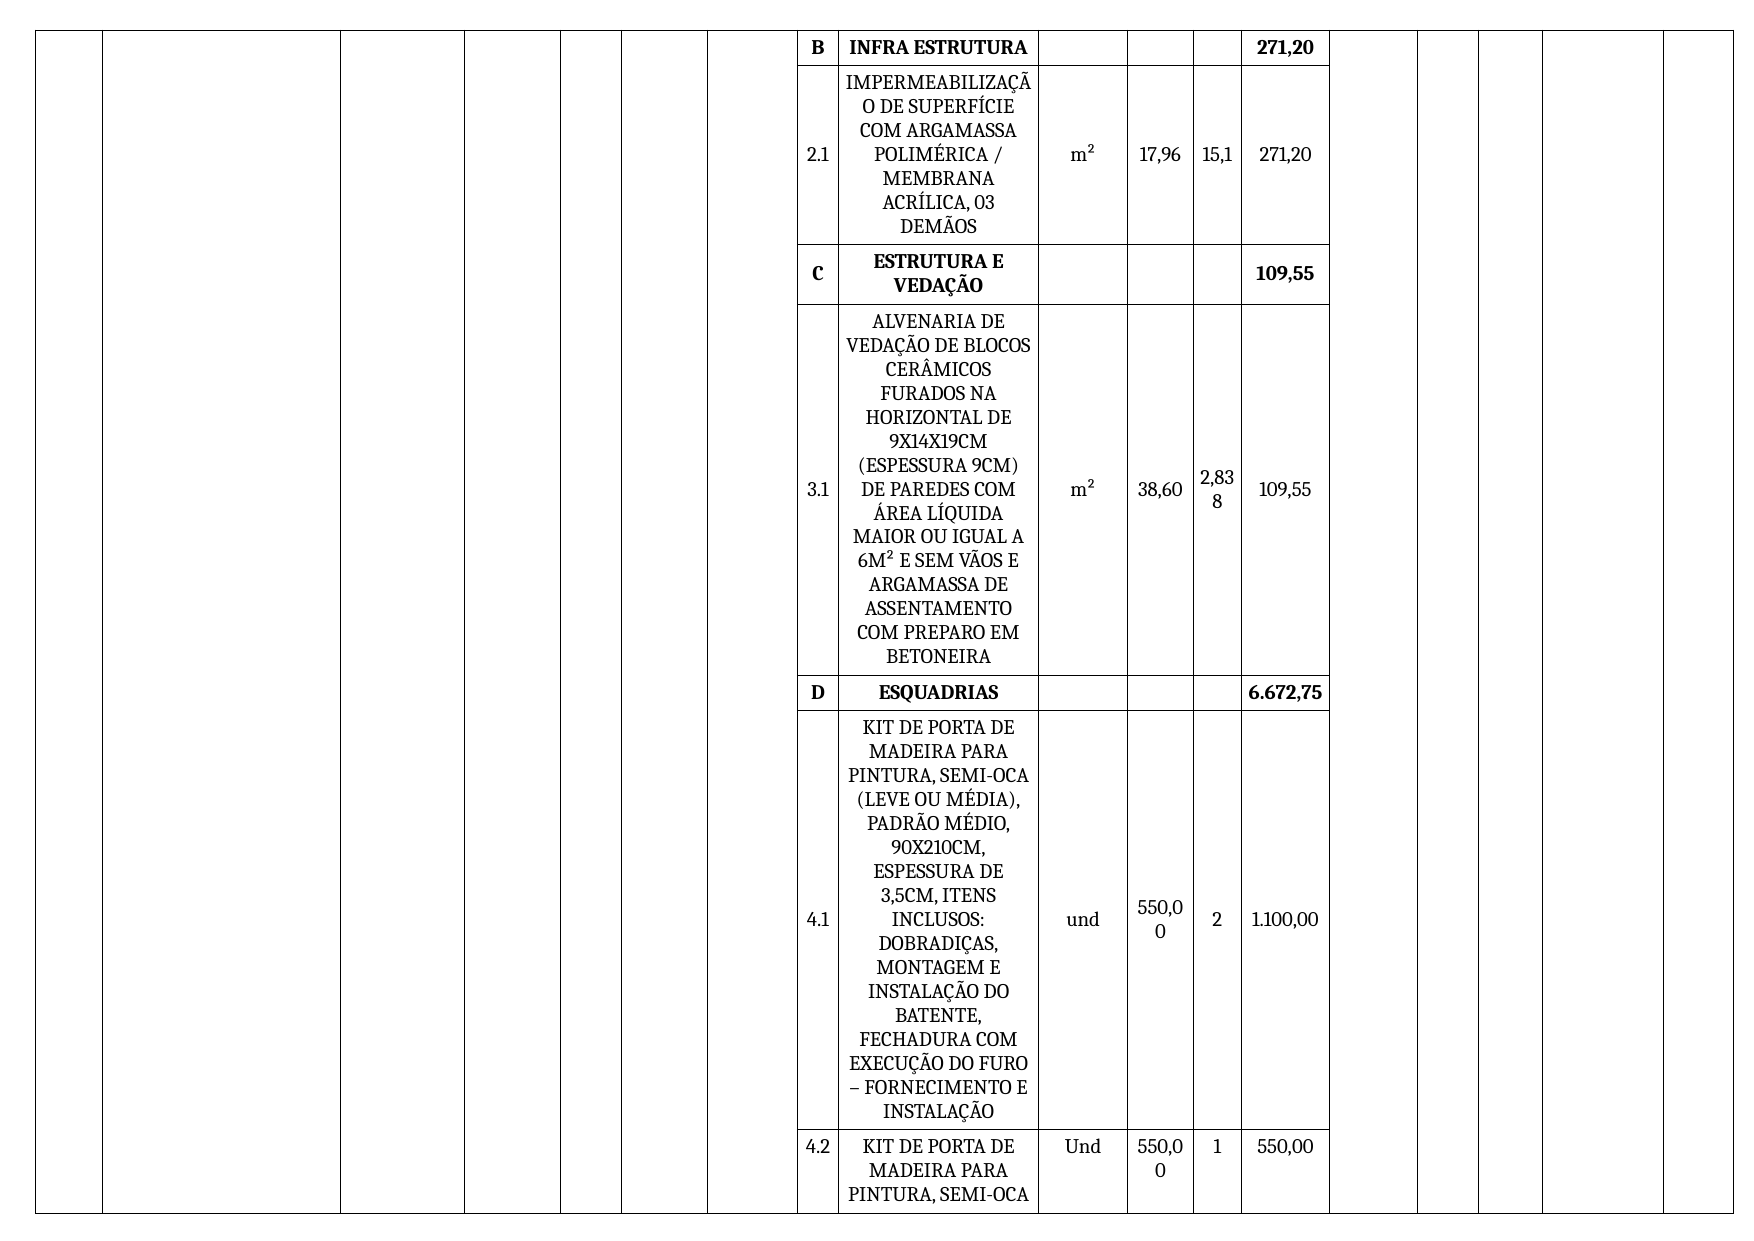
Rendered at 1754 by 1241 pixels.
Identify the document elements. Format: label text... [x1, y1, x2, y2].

table_cell [561, 31, 621, 1212]
table_cell 2,838 [1194, 305, 1241, 675]
table_cell 4.1 [798, 711, 838, 1129]
table_cell 550,00 [1242, 1130, 1329, 1212]
table_cell 17,96 [1128, 66, 1193, 244]
table_cell und [1039, 711, 1127, 1129]
table_cell [1039, 676, 1127, 710]
table_cell 15,1 [1194, 66, 1241, 244]
table_cell [1194, 676, 1241, 710]
table_cell [103, 31, 340, 1212]
table_cell m² [1039, 305, 1127, 675]
table_cell IMPERMEABILIZAÇÃO DE SUPERFÍCIE COM ARGAMASSA POLIMÉRICA / MEMBRANA ACRÍLICA, 03 DEMÃOS [839, 66, 1038, 244]
table_cell 109,55 [1242, 245, 1329, 304]
table_cell [341, 31, 464, 1212]
table_cell 6.672,75 [1242, 676, 1329, 710]
table_cell [1330, 31, 1417, 1212]
table_cell 550,00 [1128, 711, 1193, 1129]
table_cell 1.100,00 [1242, 711, 1329, 1129]
table_cell D [798, 676, 838, 710]
table_cell 271,20 [1242, 31, 1329, 65]
table_cell B [798, 31, 838, 65]
table_cell [1128, 245, 1193, 304]
table_cell 38,60 [1128, 305, 1193, 675]
table_cell [1039, 31, 1127, 65]
table_cell [708, 31, 797, 1212]
table_cell 271,20 [1242, 66, 1329, 244]
table_cell KIT DE PORTA DE MADEIRA PARA PINTURA, SEMI-OCA [839, 1130, 1038, 1212]
table_cell [1418, 31, 1478, 1212]
table_cell [1194, 245, 1241, 304]
table_cell [1128, 31, 1193, 65]
table_cell ALVENARIA DE VEDAÇÃO DE BLOCOS CERÂMICOS FURADOS NA HORIZONTAL DE 9X14X19CM (ESPESSURA 9CM) DE PAREDES COM ÁREA LÍQUIDA MAIOR OU IGUAL A 6M² E SEM VÃOS E ARGAMASSA DE ASSENTAMENTO COM PREPARO EM BETONEIRA [839, 305, 1038, 675]
table_cell [1664, 31, 1733, 1212]
table_cell ESTRUTURA E VEDAÇÃO [839, 245, 1038, 304]
table_cell [622, 31, 707, 1212]
table_cell [36, 31, 102, 1212]
table_cell m² [1039, 66, 1127, 244]
table_cell 3.1 [798, 305, 838, 675]
table_cell [1039, 245, 1127, 304]
table_cell [1194, 31, 1241, 65]
table_cell 2.1 [798, 66, 838, 244]
table_cell Und [1039, 1130, 1127, 1212]
table_cell 1 [1194, 1130, 1241, 1212]
table_cell KIT DE PORTA DE MADEIRA PARA PINTURA, SEMI-OCA (LEVE OU MÉDIA), PADRÃO MÉDIO, 90X210CM, ESPESSURA DE 3,5CM, ITENS INCLUSOS: DOBRADIÇAS, MONTAGEM E INSTALAÇÃO DO BATENTE, FECHADURA COM EXECUÇÃO DO FURO – FORNECIMENTO E INSTALAÇÃO [839, 711, 1038, 1129]
table_cell ESQUADRIAS [839, 676, 1038, 710]
table_cell C [798, 245, 838, 304]
table_cell 109,55 [1242, 305, 1329, 675]
table_cell [1128, 676, 1193, 710]
table_cell 4.2 [798, 1130, 838, 1212]
table_cell INFRA ESTRUTURA [839, 31, 1038, 65]
table_cell [465, 31, 560, 1212]
table_cell 550,00 [1128, 1130, 1193, 1212]
table_cell 2 [1194, 711, 1241, 1129]
table_cell [1479, 31, 1542, 1212]
table_cell [1543, 31, 1663, 1212]
